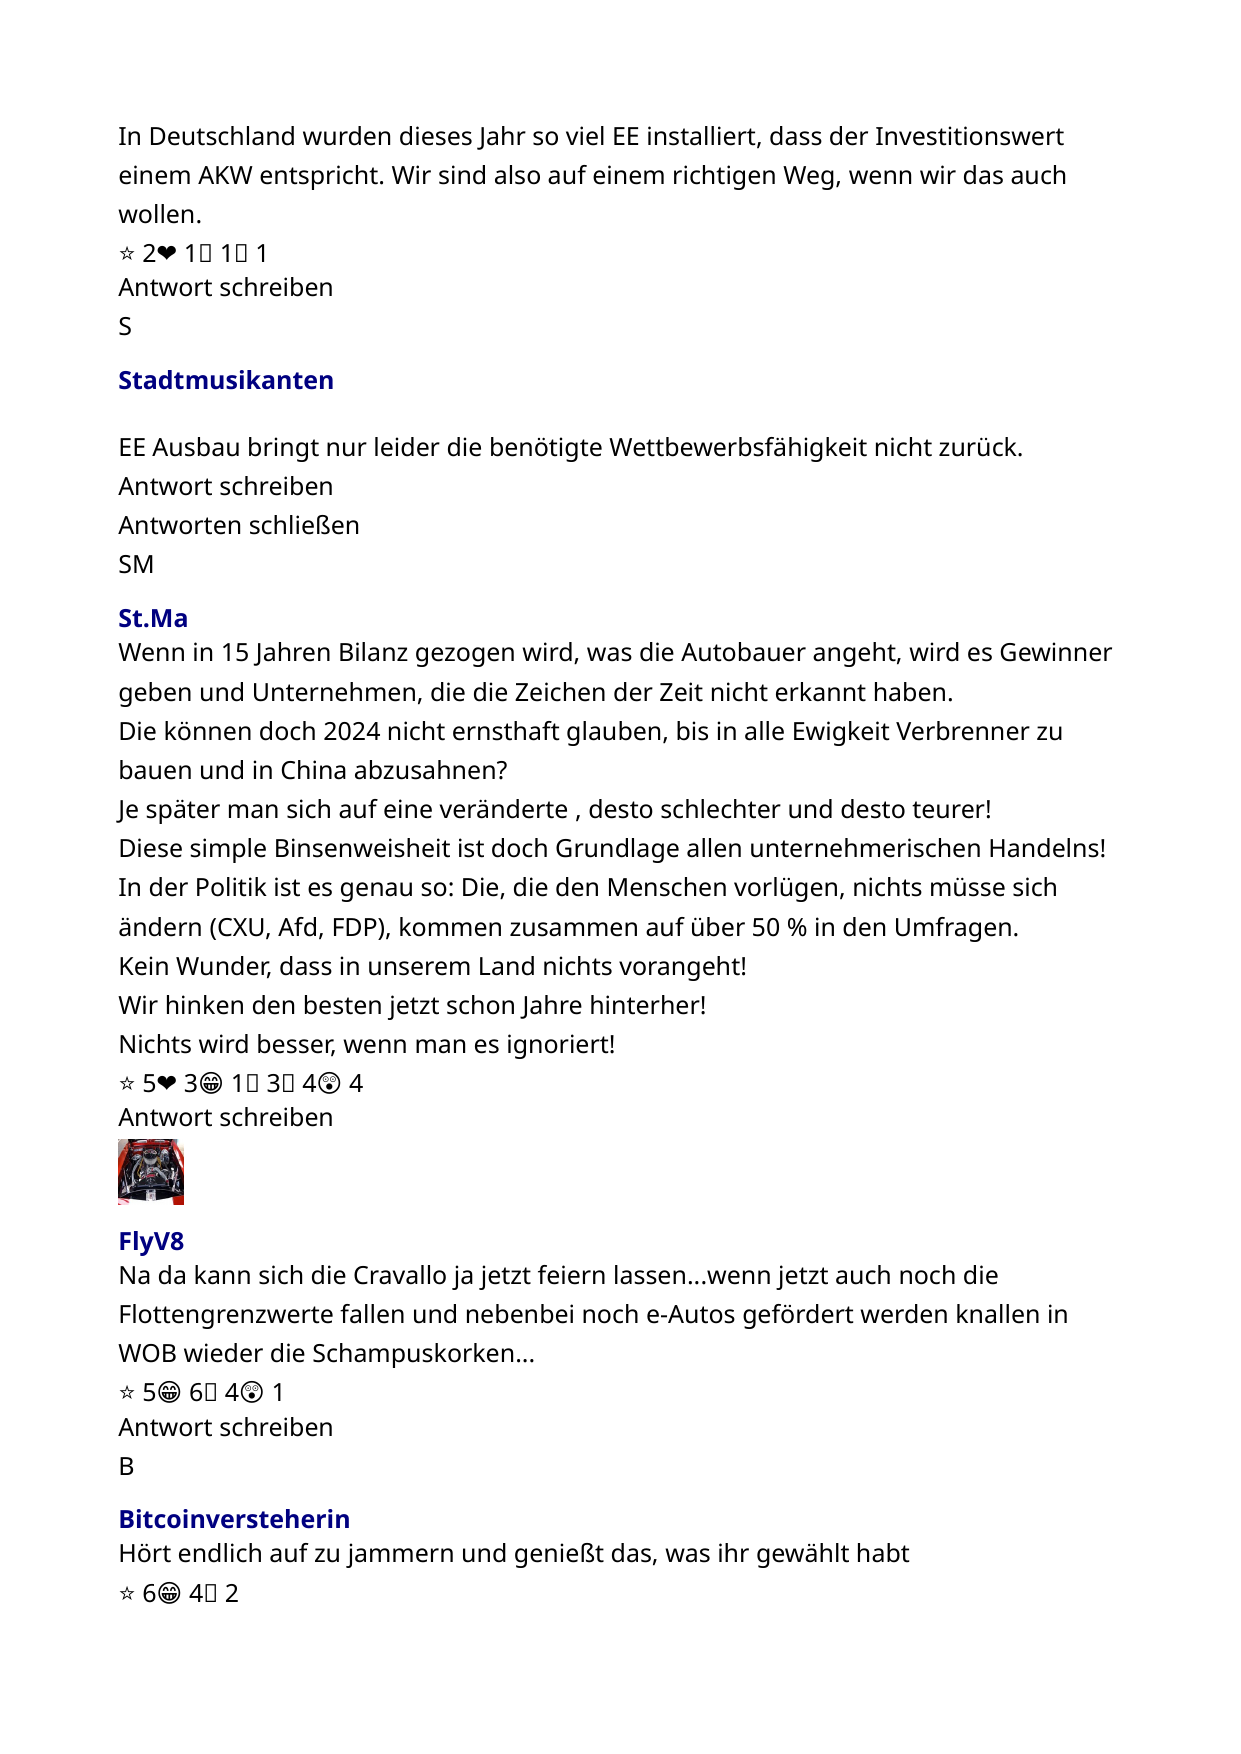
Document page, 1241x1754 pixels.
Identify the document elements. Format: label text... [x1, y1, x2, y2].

picture [118, 1139, 184, 1205]
text Antwort schreiben [118, 1409, 1122, 1443]
text In Deutschland wurden dieses Jahr so viel EE installiert, dass der Investitionswert einem AKW entspricht. Wir sind also auf einem richtigen Weg, wenn wir das auch wollen. [118, 118, 1122, 231]
text ⭐️ 5❤️ 3😁 1🙁 3🤨 4😲 4 [118, 1066, 1122, 1100]
subtitle FlyV8 [118, 1223, 1122, 1258]
text Nichts wird besser, wenn man es ignoriert! [118, 1027, 1122, 1061]
subtitle Bitcoinversteherin [118, 1502, 1122, 1536]
text Wenn in 15 Jahren Bilanz gezogen wird, was die Autobauer angeht, wird es Gewinner geben und Unternehmen, die die Zeichen der Zeit nicht erkannt haben. [118, 635, 1122, 708]
text B [118, 1448, 1122, 1482]
text Die können doch 2024 nicht ernsthaft glauben, bis in alle Ewigkeit Verbrenner zu bauen und in China abzusahnen? [118, 713, 1122, 787]
text SM [118, 547, 1122, 581]
text Antwort schreiben [118, 270, 1122, 304]
text EE Ausbau bringt nur leider die benötigte Wettbewerbsfähigkeit nicht zurück. [118, 430, 1122, 464]
text Antworten schließen [118, 508, 1122, 542]
text In der Politik ist es genau so: Die, die den Menschen vorlügen, nichts müsse sich ändern (CXU, Afd, FDP), kommen zusammen auf über 50 % in den Umfragen. [118, 870, 1122, 943]
text Je später man sich auf eine veränderte , desto schlechter und desto teurer! [118, 792, 1122, 826]
text ⭐️ 6😁 4🤨 2 [118, 1575, 1122, 1609]
text Antwort schreiben [118, 469, 1122, 503]
text Wir hinken den besten jetzt schon Jahre hinterher! [118, 987, 1122, 1022]
text Diese simple Binsenweisheit ist doch Grundlage allen unternehmerischen Handelns! [118, 831, 1122, 865]
text ⭐️ 5😁 6🙁 4😲 1 [118, 1375, 1122, 1409]
text Hört endlich auf zu jammern und genießt das, was ihr gewählt habt [118, 1536, 1122, 1570]
subtitle St.Ma [118, 601, 1122, 635]
text S [118, 309, 1122, 343]
text Kein Wunder, dass in unserem Land nichts vorangeht! [118, 948, 1122, 982]
subtitle Stadtmusikanten [118, 363, 1122, 397]
text Antwort schreiben [118, 1100, 1122, 1134]
text ⭐️ 2❤️ 1🙁 1🤨 1 [118, 236, 1122, 270]
text Na da kann sich die Cravallo ja jetzt feiern lassen...wenn jetzt auch noch die Flottengrenzwerte fallen und nebenbei noch e-Autos gefördert werden knallen in WOB wieder die Schampuskorken... [118, 1258, 1122, 1370]
